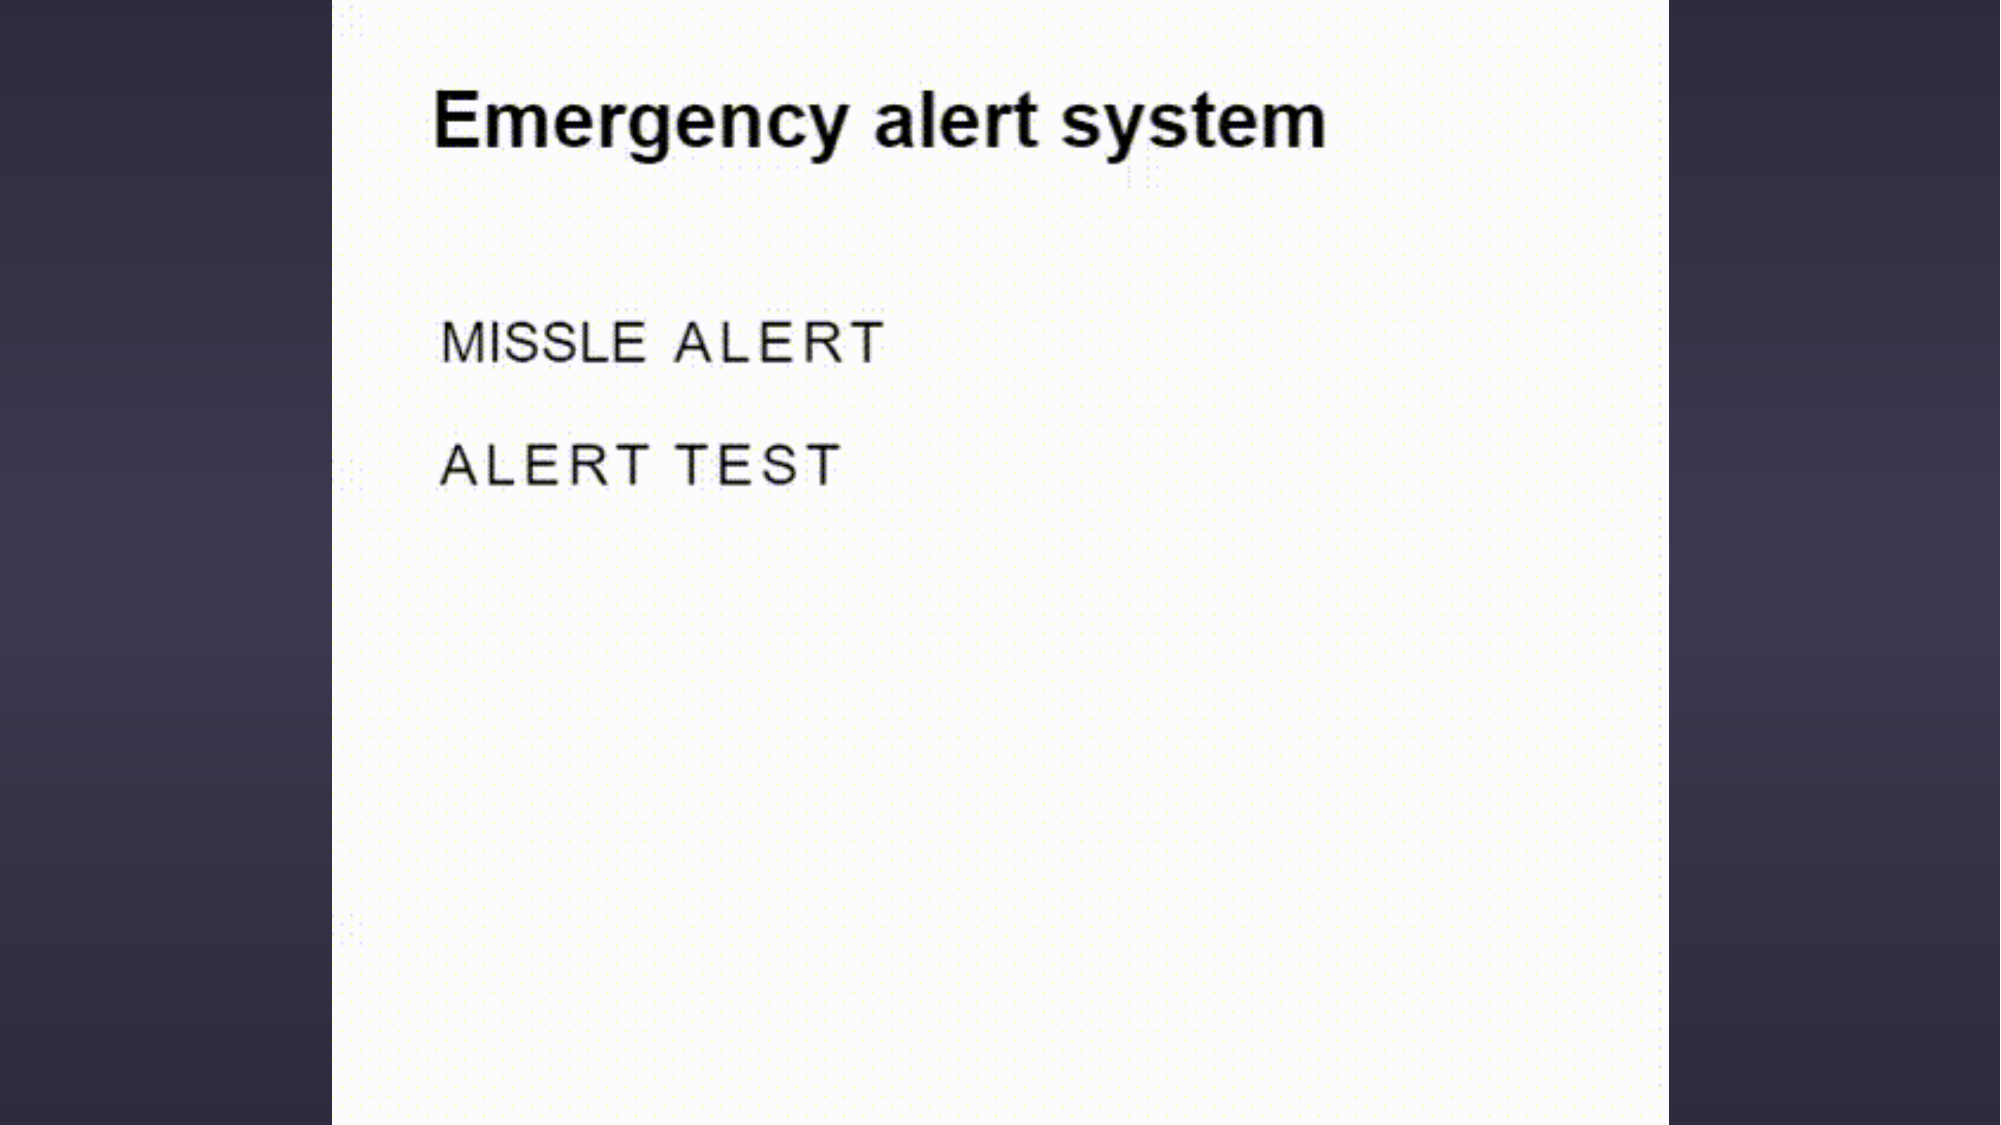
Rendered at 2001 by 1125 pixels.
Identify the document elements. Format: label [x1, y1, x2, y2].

picture [332, 0, 1669, 1125]
